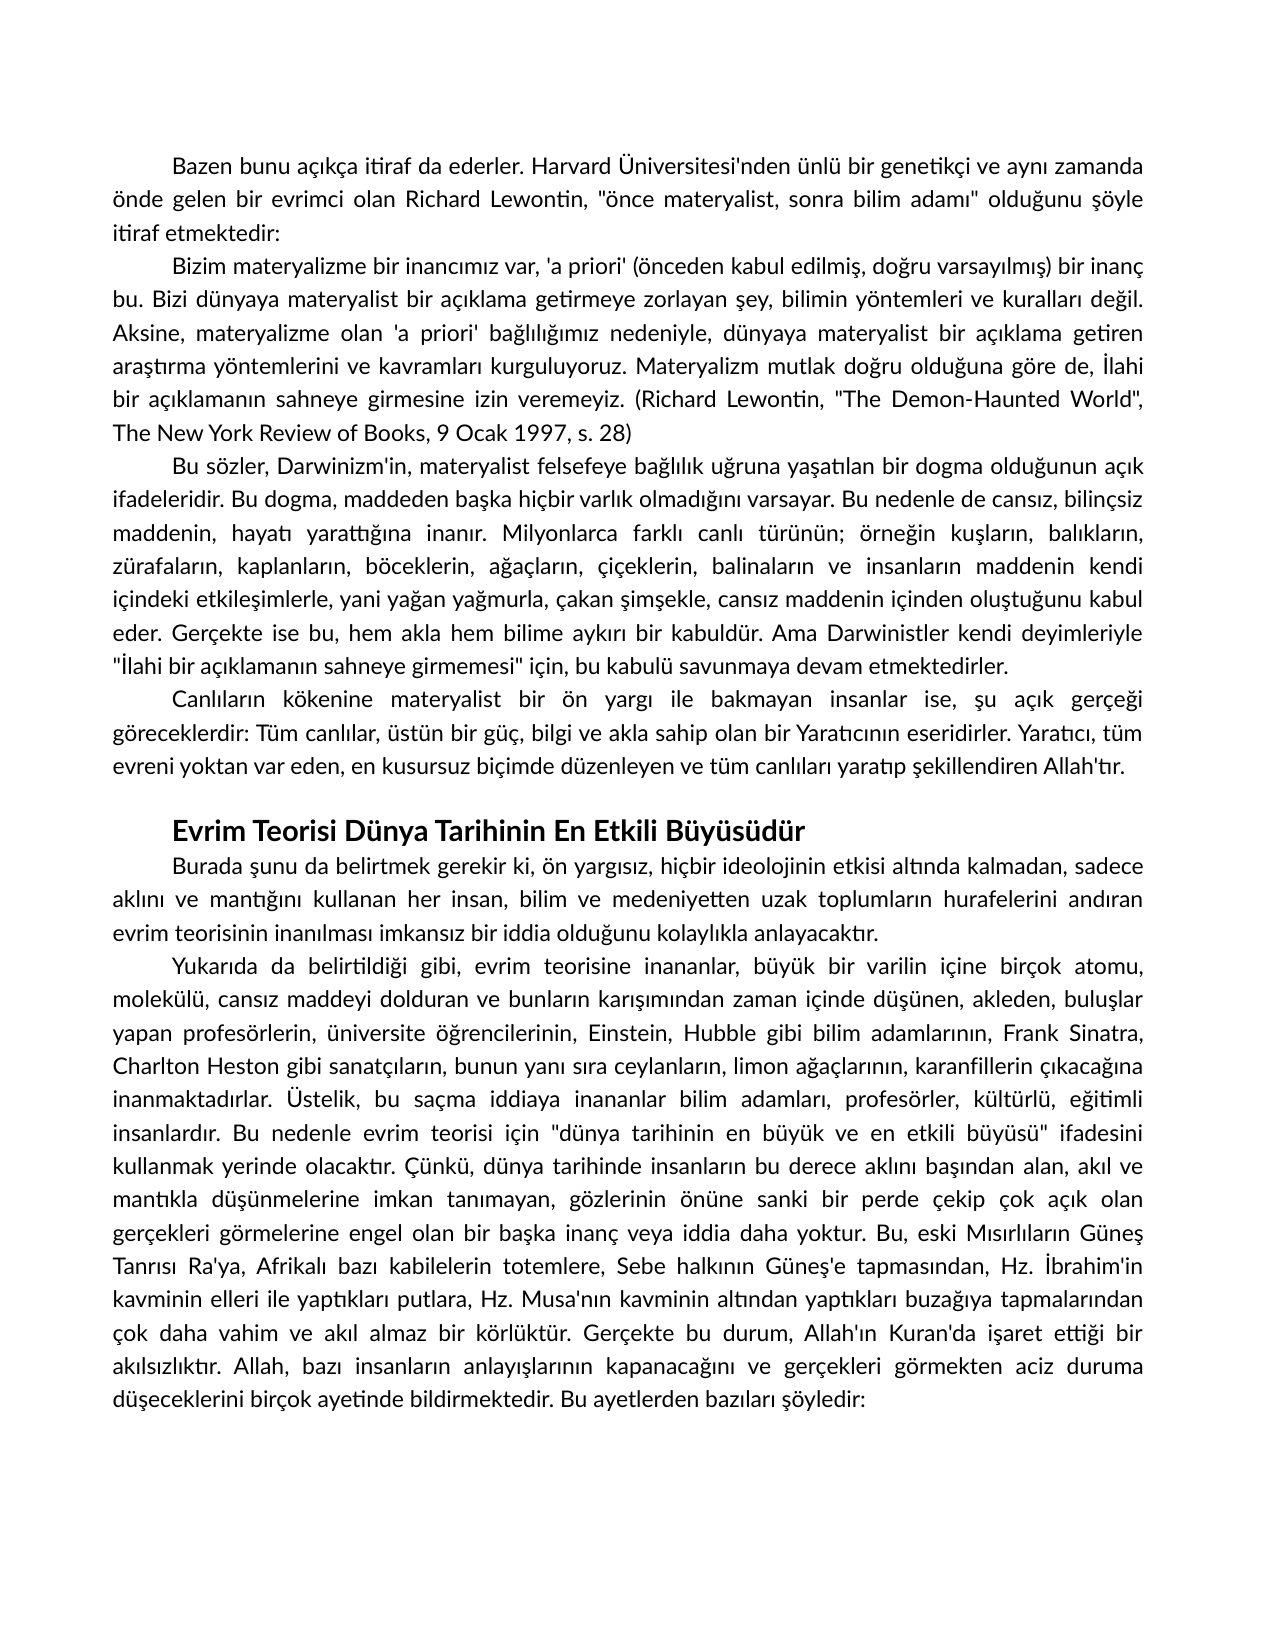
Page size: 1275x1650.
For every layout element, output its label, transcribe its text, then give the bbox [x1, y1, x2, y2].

text Bazen bunu açıkça itiraf da ederler. Harvard Üniversitesi'nden ünlü bir genetikçi ve aynı zamanda önde gelen bir evrimci olan Richard Lewontin, "önce materyalist, sonra bilim adamı" olduğunu şöyle itiraf etmektedir: [112, 148, 1145, 248]
text Canlıların kökenine materyalist bir ön yargı ile bakmayan insanlar ise, şu açık gerçeği göreceklerdir: Tüm canlılar, üstün bir güç, bilgi ve akla sahip olan bir Yaratıcının eseridirler. Yaratıcı, tüm evreni yoktan var eden, en kusursuz biçimde düzenleyen ve tüm canlıları yaratıp şekillendiren Allah'tır. [112, 681, 1145, 781]
text Burada şunu da belirtmek gerekir ki, ön yargısız, hiçbir ideolojinin etkisi altında kalmadan, sadece aklını ve mantığını kullanan her insan, bilim ve medeniyetten uzak toplumların hurafelerini andıran evrim teorisinin inanılması imkansız bir iddia olduğunu kolaylıkla anlayacaktır. [112, 848, 1145, 948]
text Yukarıda da belirtildiği gibi, evrim teorisine inananlar, büyük bir varilin içine birçok atomu, molekülü, cansız maddeyi dolduran ve bunların karışımından zaman içinde düşünen, akleden, buluşlar yapan profesörlerin, üniversite öğrencilerinin, Einstein, Hubble gibi bilim adamlarının, Frank Sinatra, Charlton Heston gibi sanatçıların, bunun yanı sıra ceylanların, limon ağaçlarının, karanfillerin çıkacağına inanmaktadırlar. Üstelik, bu saçma iddiaya inananlar bilim adamları, profesörler, kültürlü, eğitimli insanlardır. Bu nedenle evrim teorisi için "dünya tarihinin en büyük ve en etkili büyüsü" ifadesini kullanmak yerinde olacaktır. Çünkü, dünya tarihinde insanların bu derece aklını başından alan, akıl ve mantıkla düşünmelerine imkan tanımayan, gözlerinin önüne sanki bir perde çekip çok açık olan gerçekleri görmelerine engel olan bir başka inanç veya iddia daha yoktur. Bu, eski Mısırlıların Güneş Tanrısı Ra'ya, Afrikalı bazı kabilelerin totemlere, Sebe halkının Güneş'e tapmasından, Hz. İbrahim'in kavminin elleri ile yaptıkları putlara, Hz. Musa'nın kavminin altından yaptıkları buzağıya tapmalarından çok daha vahim ve akıl almaz bir körlüktür. Gerçekte bu durum, Allah'ın Kuran'da işaret ettiği bir akılsızlıktır. Allah, bazı insanların anlayışlarının kapanacağını ve gerçekleri görmekten aciz duruma düşeceklerini birçok ayetinde bildirmektedir. Bu ayetlerden bazıları şöyledir: [112, 948, 1145, 1414]
text Bizim materyalizme bir inancımız var, 'a priori' (önceden kabul edilmiş, doğru varsayılmış) bir inanç bu. Bizi dünyaya materyalist bir açıklama getirmeye zorlayan şey, bilimin yöntemleri ve kuralları değil. Aksine, materyalizme olan 'a priori' bağlılığımız nedeniyle, dünyaya materyalist bir açıklama getiren araştırma yöntemlerini ve kavramları kurguluyoruz. Materyalizm mutlak doğru olduğuna göre de, İlahi bir açıklamanın sahneye girmesine izin veremeyiz. (Richard Lewontin, "The Demon-Haunted World", The New York Review of Books, 9 Ocak 1997, s. 28) [112, 248, 1145, 448]
text Evrim Teorisi Dünya Tarihinin En Etkili Büyüsüdür [112, 814, 1145, 848]
text Bu sözler, Darwinizm'in, materyalist felsefeye bağlılık uğruna yaşatılan bir dogma olduğunun açık ifadeleridir. Bu dogma, maddeden başka hiçbir varlık olmadığını varsayar. Bu nedenle de cansız, bilinçsiz maddenin, hayatı yarattığına inanır. Milyonlarca farklı canlı türünün; örneğin kuşların, balıkların, zürafaların, kaplanların, böceklerin, ağaçların, çiçeklerin, balinaların ve insanların maddenin kendi içindeki etkileşimlerle, yani yağan yağmurla, çakan şimşekle, cansız maddenin içinden oluştuğunu kabul eder. Gerçekte ise bu, hem akla hem bilime aykırı bir kabuldür. Ama Darwinistler kendi deyimleriyle "İlahi bir açıklamanın sahneye girmemesi" için, bu kabulü savunmaya devam etmektedirler. [112, 448, 1145, 681]
